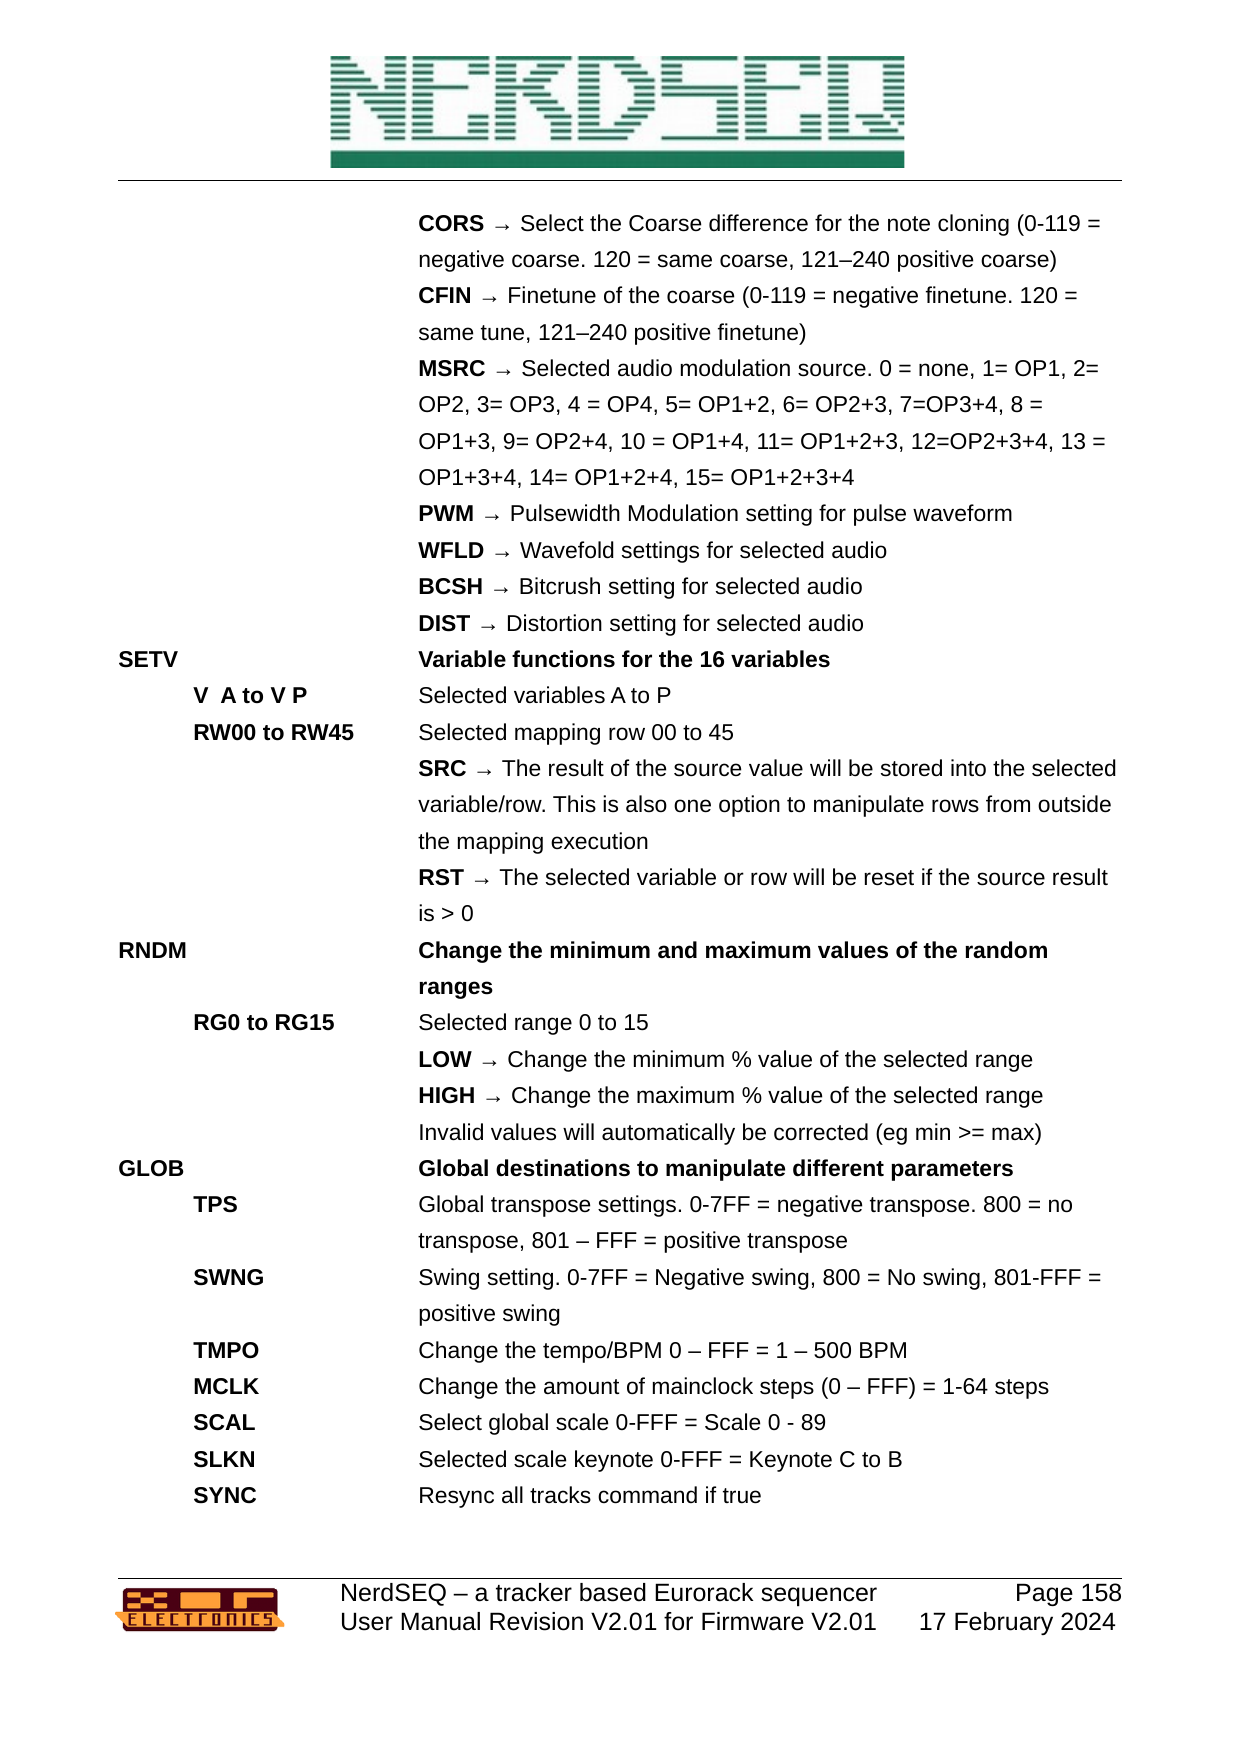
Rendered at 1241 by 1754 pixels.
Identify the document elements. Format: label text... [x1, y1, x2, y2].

text DIST → Distortion setting for selected audio [118, 609, 1122, 636]
text TMPO Change the tempo/BPM 0 – FFF = 1 – 500 BPM [118, 1337, 1122, 1363]
text PWM → Pulsewidth Modulation setting for pulse waveform [118, 500, 1122, 527]
text SWNG Swing setting. 0-7FF = Negative swing, 800 = No swing, 801-FFF = positive swing [118, 1264, 1122, 1327]
text V A to V P Selected variables A to P [118, 682, 1122, 708]
picture [330, 56, 905, 168]
text RST → The selected variable or row will be reset if the source result is > 0 [118, 864, 1122, 927]
text Invalid values will automatically be corrected (eg min >= max) [118, 1118, 1122, 1145]
text BCSH → Bitcrush setting for selected audio [118, 573, 1122, 599]
text HIGH → Change the maximum % value of the selected range [118, 1082, 1122, 1108]
text TPS Global transpose settings. 0-7FF = negative transpose. 800 = no transpose, 801 – FFF = positive transpose [118, 1191, 1122, 1254]
text RNDM Change the minimum and maximum values of the random ranges [118, 937, 1122, 999]
picture [115, 1584, 285, 1634]
text GLOB Global destinations to manipulate different parameters [118, 1155, 1122, 1181]
text CFIN → Finetune of the coarse (0-119 = negative finetune. 120 = same tune, 121–240 positive finetune) [118, 282, 1122, 345]
text MCLK Change the amount of mainclock steps (0 – FFF) = 1-64 steps [118, 1373, 1122, 1399]
text SLKN Selected scale keynote 0-FFF = Keynote C to B [118, 1446, 1122, 1472]
text LOW → Change the minimum % value of the selected range [118, 1046, 1122, 1072]
text MSRC → Selected audio modulation source. 0 = none, 1= OP1, 2= OP2, 3= OP3, 4 = OP4, 5= OP1+2, 6= OP2+3, 7=OP3+4, 8 = OP1+3, 9= OP2+4, 10 = OP1+4, 11= OP1+2+3, 12=OP2+3+4, 13 = OP1+3+4, 14= OP1+2+4, 15= OP1+2+3+4 [118, 355, 1122, 490]
text RG0 to RG15 Selected range 0 to 15 [118, 1009, 1122, 1036]
text RW00 to RW45 Selected mapping row 00 to 45 [118, 718, 1122, 745]
text SETV Variable functions for the 16 variables [118, 646, 1122, 672]
text CORS → Select the Coarse difference for the note cloning (0-119 = negative coarse. 120 = same coarse, 121–240 positive coarse) [118, 209, 1122, 272]
text SCAL Select global scale 0-FFF = Scale 0 - 89 [118, 1409, 1122, 1436]
text WFLD → Wavefold settings for selected audio [118, 537, 1122, 563]
text SYNC Resync all tracks command if true [118, 1482, 1122, 1508]
text SRC → The result of the source value will be stored into the selected variable/row. This is also one option to manipulate rows from outside the mapping execution [118, 755, 1122, 854]
